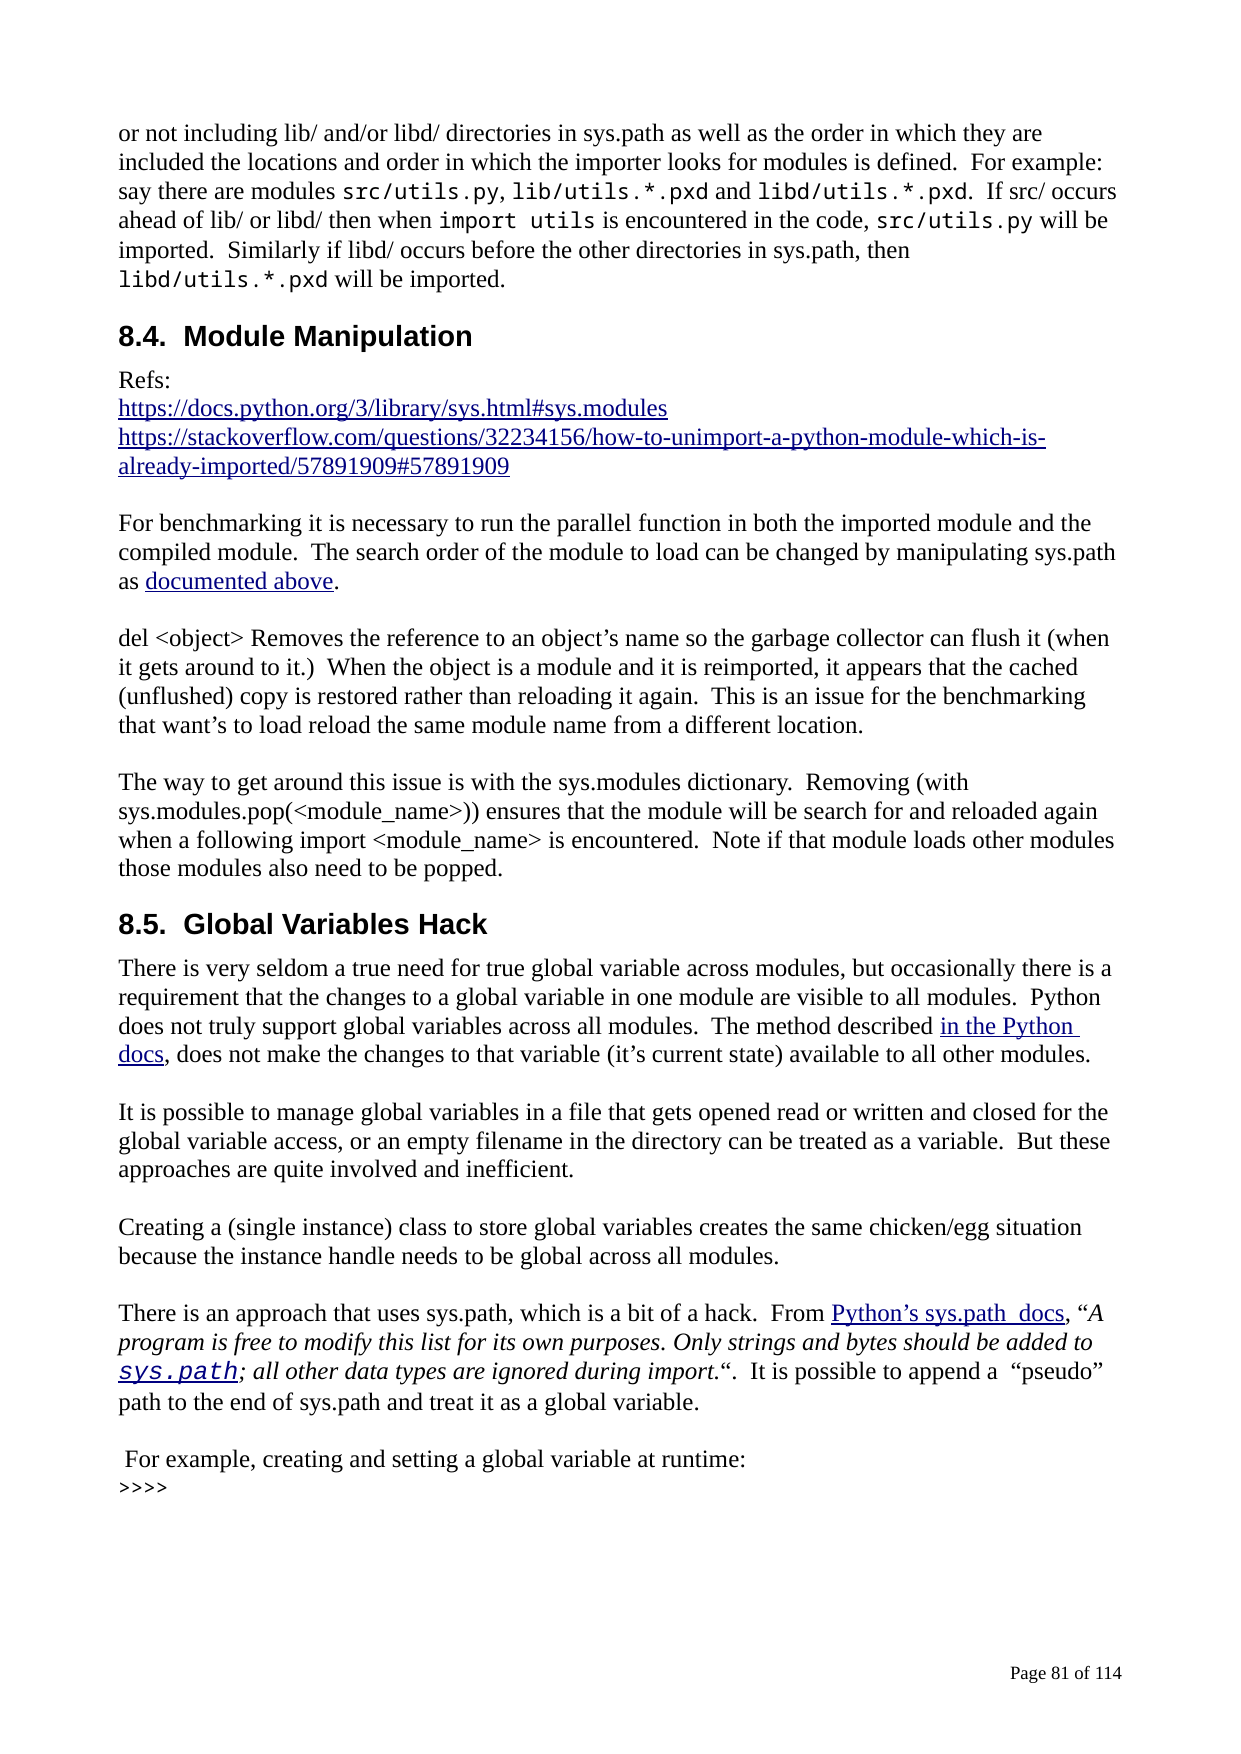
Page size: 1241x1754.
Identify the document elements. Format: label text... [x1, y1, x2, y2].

text Creating a (single instance) class to store global variables creates the same chicken/egg situation because the instance handle needs to be global across all modules. [118, 1212, 1122, 1269]
text There is very seldom a true need for true global variable across modules, but occasionally there is a requirement that the changes to a global variable in one module are visible to all modules. Python does not truly support global variables across all modules. The method described in the Python docs, does not make the changes to that variable (it’s current state) available to all other modules. [118, 953, 1122, 1068]
text The way to get around this issue is with the sys.modules dictionary. Removing (with sys.modules.pop(<module_name>)) ensures that the module will be search for and reloaded again when a following import <module_name> is encountered. Note if that module loads other modules those modules also need to be popped. [118, 767, 1122, 882]
text del <object> Removes the reference to an object’s name so the garbage collector can flush it (when it gets around to it.) When the object is a module and it is reimported, it appears that the cached (unflushed) copy is restored rather than reloading it again. This is an issue for the benchmarking that want’s to load reload the same module name from a different location. [118, 623, 1122, 738]
subtitle Global Variables Hack [118, 907, 1122, 941]
text https://stackoverflow.com/questions/32234156/how-to-unimport-a-python-module-which-is-already-imported/57891909#57891909 [118, 422, 1122, 480]
text There is an approach that uses sys.path, which is a bit of a hack. From Python’s sys.path docs, “A program is free to modify this list for its own purposes. Only strings and bytes should be added to sys.path; all other data types are ignored during import.“. It is possible to append a “pseudo” path to the end of sys.path and treat it as a global variable. [118, 1298, 1122, 1415]
text For example, creating and setting a global variable at runtime: [118, 1444, 1122, 1473]
text It is possible to manage global variables in a file that gets opened read or written and closed for the global variable access, or an empty filename in the directory can be treated as a variable. But these approaches are quite involved and inefficient. [118, 1097, 1122, 1183]
text >>>> [118, 1473, 1122, 1501]
text https://docs.python.org/3/library/sys.html#sys.modules [118, 393, 1122, 422]
text or not including lib/ and/or libd/ directories in sys.path as well as the order in which they are included the locations and order in which the importer looks for modules is defined. For example: say there are modules src/utils.py, lib/utils.*.pxd and libd/utils.*.pxd. If src/ occurs ahead of lib/ or libd/ then when import utils is encountered in the code, src/utils.py will be imported. Similarly if libd/ occurs before the other directories in sys.path, then libd/utils.*.pxd will be imported. [118, 118, 1122, 294]
text Refs: [118, 365, 1122, 393]
subtitle Module Manipulation [118, 319, 1122, 352]
text For benchmarking it is necessary to run the parallel function in both the imported module and the compiled module. The search order of the module to load can be changed by manipulating sys.path as documented above. [118, 508, 1122, 595]
